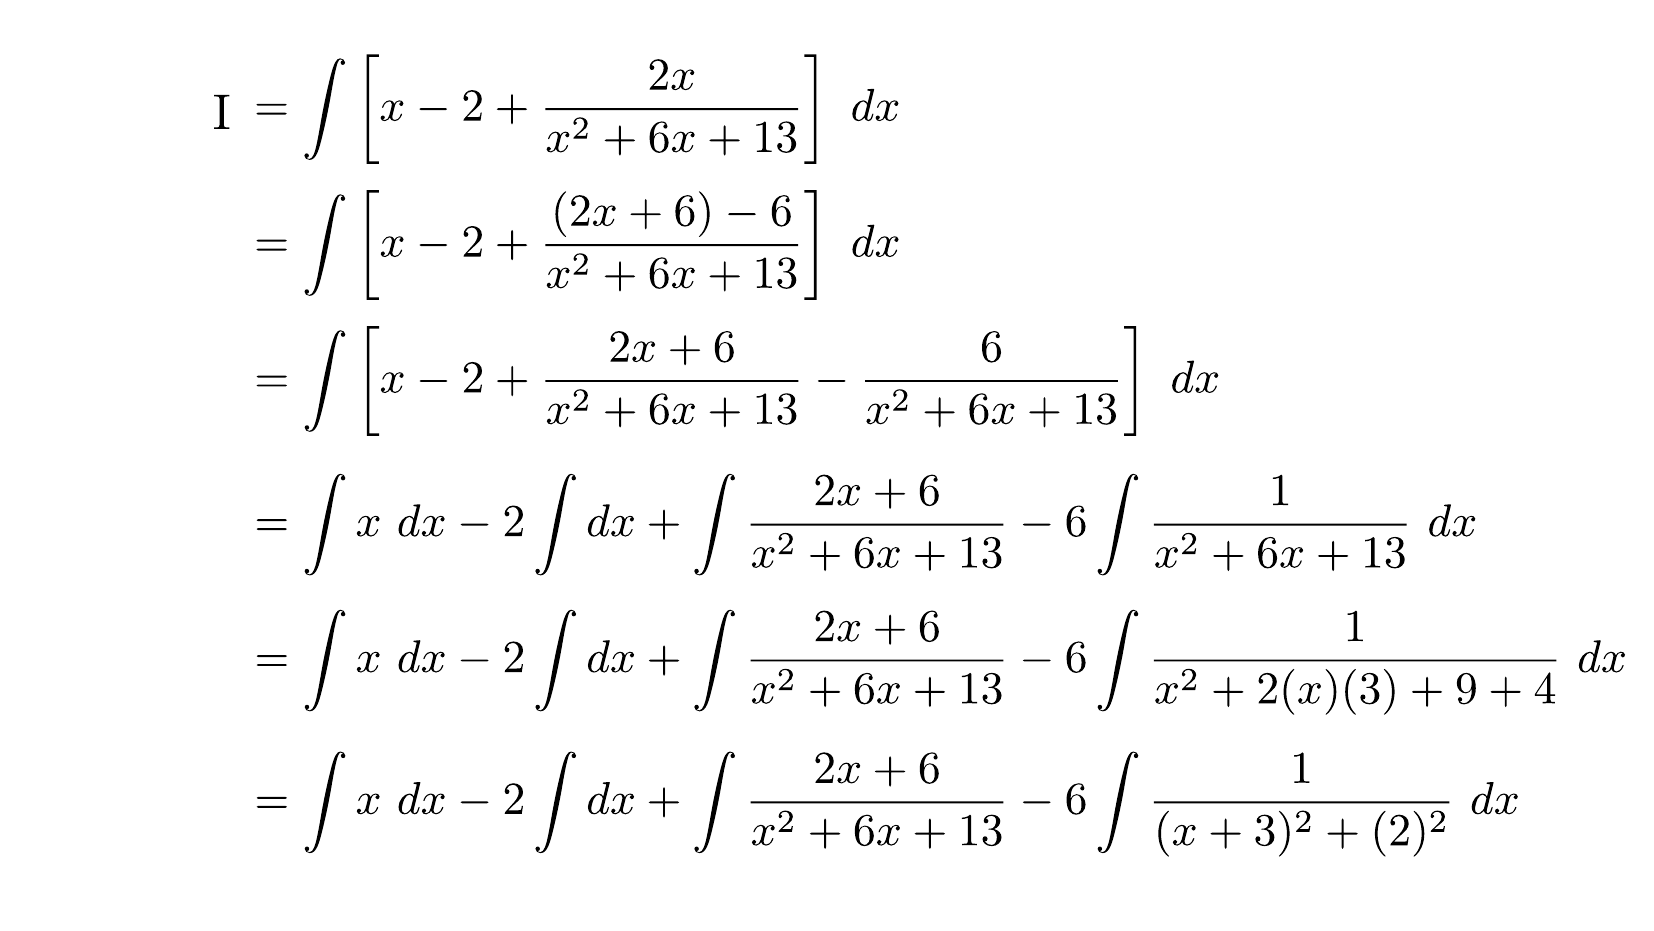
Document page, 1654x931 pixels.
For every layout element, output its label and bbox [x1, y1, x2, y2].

text_box [256, 609, 1626, 715]
text_box [256, 473, 1476, 576]
title [47, 36, 1607, 898]
text_box [256, 190, 899, 300]
text_box [256, 326, 1219, 436]
text_box [256, 751, 1518, 857]
text_box [256, 54, 899, 164]
text_box [214, 94, 230, 129]
